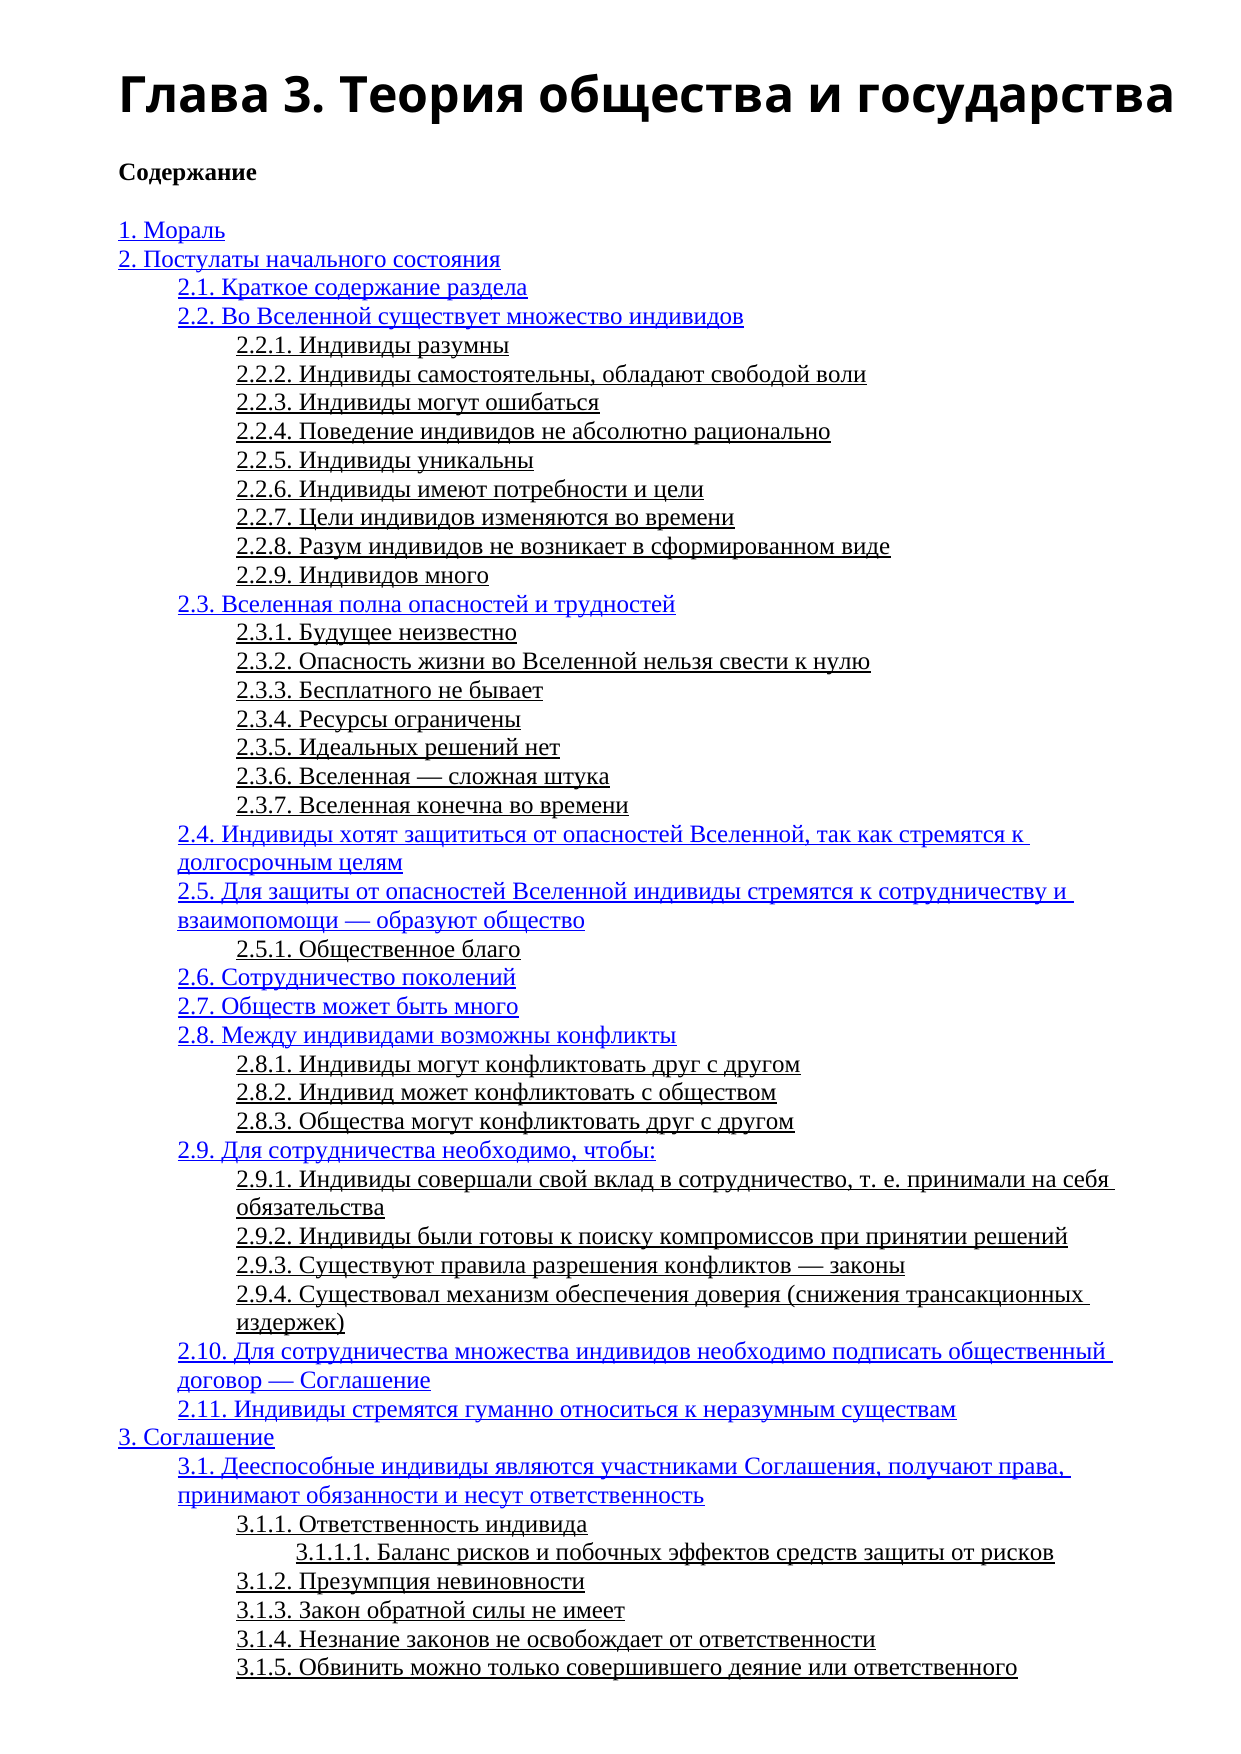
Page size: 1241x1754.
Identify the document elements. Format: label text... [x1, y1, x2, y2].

subtitle 2.3.5. Идеальных решений нет [236, 732, 1181, 761]
subtitle 3. Соглашение [118, 1422, 1181, 1451]
subtitle 2.2.5. Индивиды уникальны [236, 445, 1181, 474]
subtitle 3.1.1.1. Баланс рисков и побочных эффектов средств защиты от рисков [295, 1537, 1181, 1566]
subtitle 2.8.3. Общества могут конфликтовать друг с другом [236, 1106, 1181, 1135]
subtitle 2.3.2. Опасность жизни во Вселенной нельзя свести к нулю [236, 646, 1181, 675]
subtitle 2.2.8. Разум индивидов не возникает в сформированном виде [236, 531, 1181, 560]
subtitle 2.3.7. Вселенная конечна во времени [236, 790, 1181, 819]
subtitle 2.3.1. Будущее неизвестно [236, 617, 1181, 646]
subtitle 2.9.3. Существуют правила разрешения конфликтов — законы [236, 1250, 1181, 1279]
subtitle 2.9.1. Индивиды совершали свой вклад в сотрудничество, т. е. принимали на себя обязательства [236, 1164, 1181, 1221]
subtitle 2.2.7. Цели индивидов изменяются во времени [236, 502, 1181, 531]
subtitle 2.5.1. Общественное благо [236, 934, 1181, 962]
subtitle 2.5. Для защиты от опасностей Вселенной индивиды стремятся к сотрудничеству и взаимопомощи — образуют общество [177, 876, 1181, 934]
subtitle 3.1. Дееспособные индивиды являются участниками Соглашения, получают права, принимают обязанности и несут ответственность [177, 1451, 1181, 1509]
subtitle 2.1. Краткое содержание раздела [177, 272, 1181, 301]
subtitle 2.2.4. Поведение индивидов не абсолютно рационально [236, 416, 1181, 445]
subtitle 3.1.4. Незнание законов не освобождает от ответственности [236, 1624, 1181, 1652]
subtitle 3.1.2. Презумпция невиновности [236, 1566, 1181, 1595]
subtitle 2. Постулаты начального состояния [118, 244, 1181, 272]
subtitle 2.9.2. Индивиды были готовы к поиску компромиссов при принятии решений [236, 1221, 1181, 1250]
subtitle 2.2.1. Индивиды разумны [236, 330, 1181, 359]
subtitle 3.1.1. Ответственность индивида [236, 1509, 1181, 1537]
subtitle 2.4. Индивиды хотят защититься от опасностей Вселенной, так как стремятся к долгосрочным целям [177, 819, 1181, 876]
subtitle 2.3.3. Бесплатного не бывает [236, 675, 1181, 704]
text Содержание [118, 157, 1181, 185]
subtitle 3.1.5. Обвинить можно только совершившего деяние или ответственного [236, 1652, 1181, 1681]
subtitle Глава 3. Теория общества и государства [118, 59, 1181, 127]
subtitle 2.8.1. Индивиды могут конфликтовать друг с другом [236, 1049, 1181, 1077]
subtitle 2.3.6. Вселенная — сложная штука [236, 761, 1181, 790]
subtitle 2.2.3. Индивиды могут ошибаться [236, 387, 1181, 416]
subtitle 2.2.6. Индивиды имеют потребности и цели [236, 474, 1181, 502]
subtitle 2.7. Обществ может быть много [177, 991, 1181, 1020]
subtitle 2.3.4. Ресурсы ограничены [236, 704, 1181, 732]
subtitle 2.3. Вселенная полна опасностей и трудностей [177, 589, 1181, 617]
subtitle 2.2. Во Вселенной существует множество индивидов [177, 301, 1181, 330]
subtitle 2.6. Сотрудничество поколений [177, 962, 1181, 991]
subtitle 2.11. Индивиды стремятся гуманно относиться к неразумным существам [177, 1394, 1181, 1422]
subtitle 2.10. Для сотрудничества множества индивидов необходимо подписать общественный договор — Соглашение [177, 1336, 1181, 1394]
subtitle 2.9.4. Существовал механизм обеспечения доверия (снижения трансакционных издержек) [236, 1279, 1181, 1336]
subtitle 2.2.9. Индивидов много [236, 560, 1181, 589]
subtitle 2.2.2. Индивиды самостоятельны, обладают свободой воли [236, 359, 1181, 387]
subtitle 2.8.2. Индивид может конфликтовать с обществом [236, 1077, 1181, 1106]
subtitle 1. Мораль [118, 215, 1181, 244]
subtitle 3.1.3. Закон обратной силы не имеет [236, 1595, 1181, 1624]
subtitle 2.9. Для сотрудничества необходимо, чтобы: [177, 1135, 1181, 1164]
subtitle 2.8. Между индивидами возможны конфликты [177, 1020, 1181, 1049]
